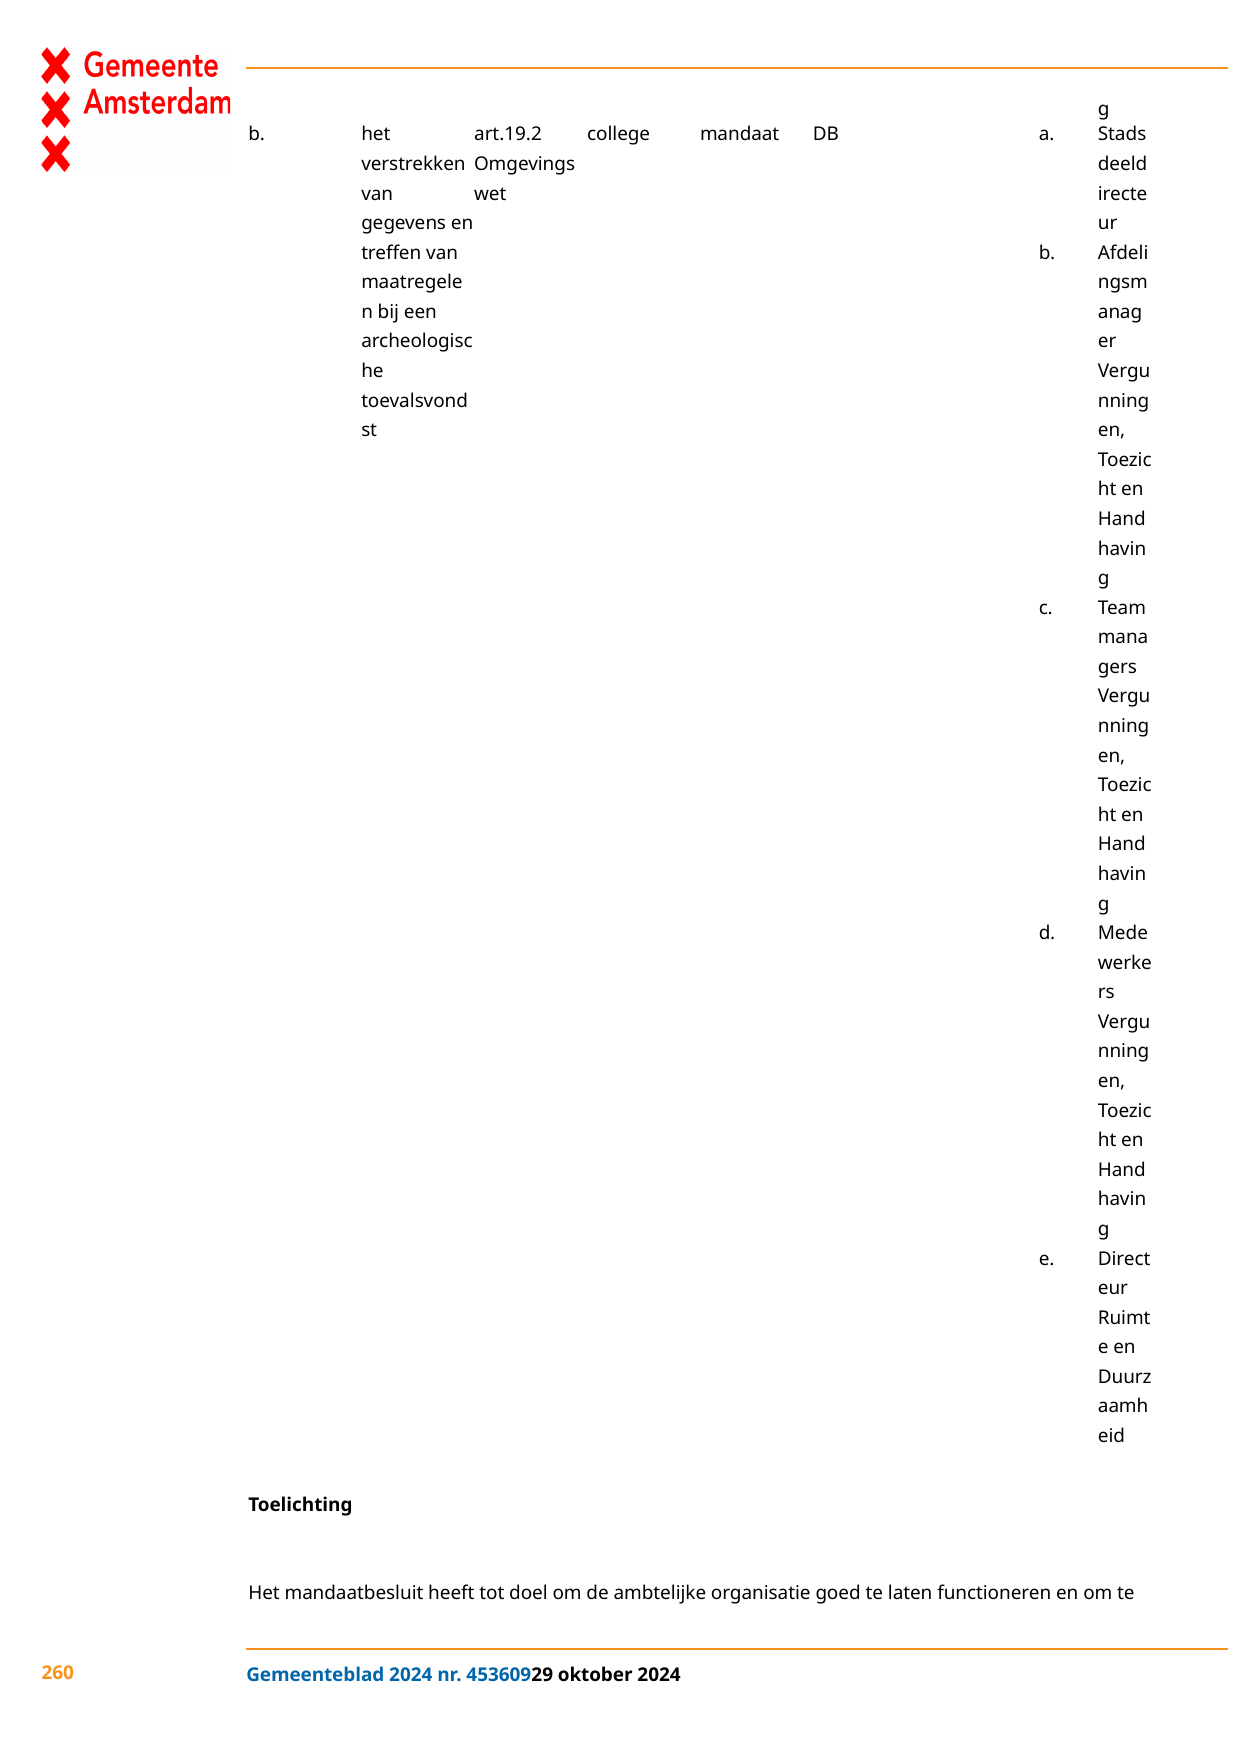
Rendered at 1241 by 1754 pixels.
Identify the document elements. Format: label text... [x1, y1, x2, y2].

table_cell [926, 121, 1038, 1448]
table_cell college [587, 121, 700, 1448]
table_cell Stadsdeeldirecteur Afdelingsmanager Vergunningen, Toezicht en Handhaving Teammanagers Vergunningen, Toezicht en Handhaving Medewerkers Vergunningen, Toezicht en Handhaving Directeur Ruimte en Duurzaamheid [1039, 121, 1152, 1448]
table_cell [587, 95, 700, 121]
picture [41, 47, 231, 172]
text Het mandaatbesluit heeft tot doel om de ambtelijke organisatie goed te laten functioneren en om te [248, 1579, 1152, 1605]
table_cell [926, 95, 1038, 121]
table_cell het verstrekken van gegevens en treffen van maatregelen bij een archeologische toevalsvondst [361, 121, 474, 1448]
table_cell [474, 95, 587, 121]
table_cell art.19.2 Omgevingswet [474, 121, 587, 1448]
table_cell DB [813, 121, 926, 1448]
table_cell [813, 95, 926, 121]
table_cell b. [248, 121, 361, 1448]
table_cell [248, 95, 361, 121]
table_cell [700, 95, 813, 121]
table_cell mandaat [700, 121, 813, 1448]
text Toelichting [248, 1481, 1152, 1520]
